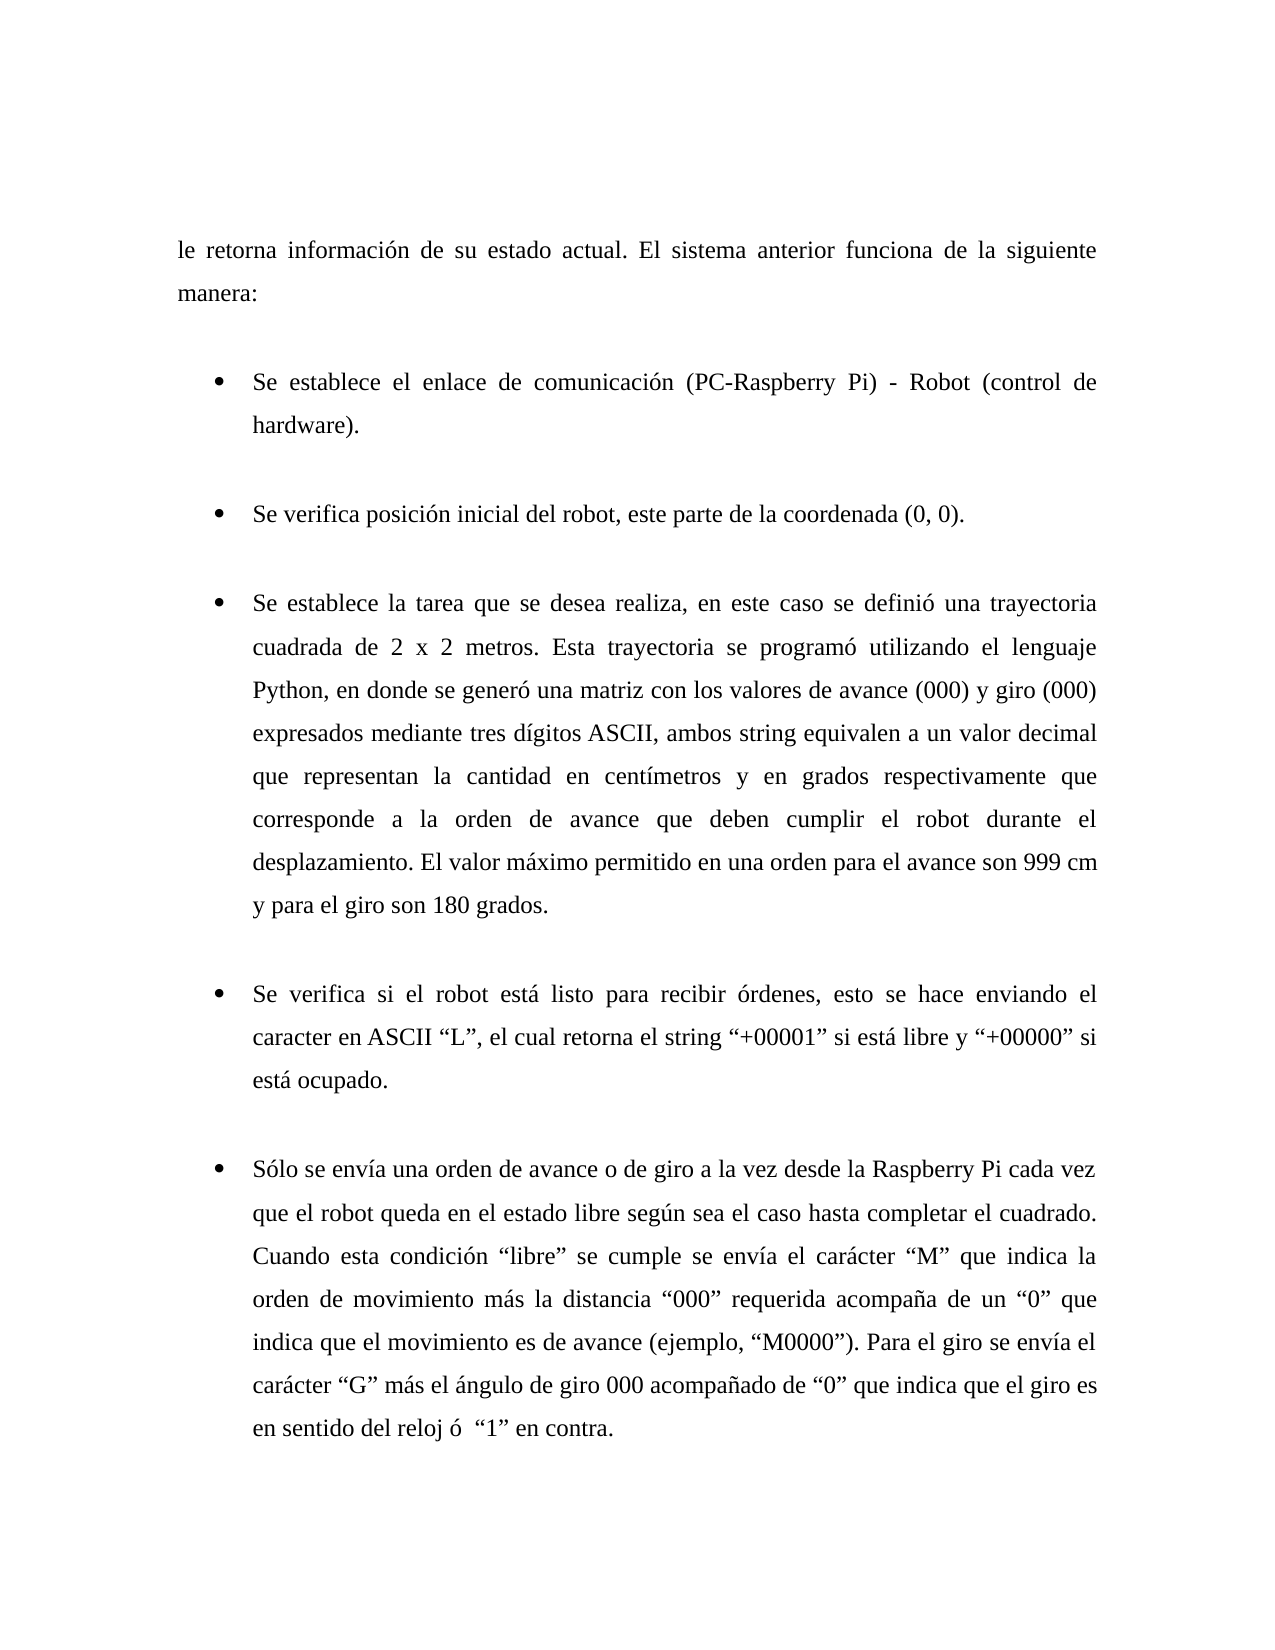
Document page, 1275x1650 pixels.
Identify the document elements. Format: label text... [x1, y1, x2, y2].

text le retorna información de su estado actual. El sistema anterior funciona de la siguiente manera: [177, 235, 1098, 307]
list Se establece la tarea que se desea realiza, en este caso se definió una trayectoria cuadrada de 2 x 2 metros. Esta trayectoria se programó utilizando el lenguaje Python, en donde se generó una matriz con los valores de avance (000) y giro (000) expresados mediante tres dígitos ASCII, ambos string equivalen a un valor decimal que representan la cantidad en centímetros y en grados respectivamente que corresponde a la orden de avance que deben cumplir el robot durante el desplazamiento. El valor máximo permitido en una orden para el avance son 999 cm y para el giro son 180 grados. [215, 588, 1098, 919]
list Sólo se envía una orden de avance o de giro a la vez desde la Raspberry Pi cada vez que el robot queda en el estado libre según sea el caso hasta completar el cuadrado. Cuando esta condición “libre” se cumple se envía el carácter “M” que indica la orden de movimiento más la distancia “000” requerida acompaña de un “0” que indica que el movimiento es de avance (ejemplo, “M0000”). Para el giro se envía el carácter “G” más el ángulo de giro 000 acompañado de “0” que indica que el giro es en sentido del reloj ó “1” en contra. [215, 1154, 1098, 1442]
list Se establece el enlace de comunicación (PC-Raspberry Pi) - Robot (control de hardware). [215, 367, 1098, 439]
list Se verifica posición inicial del robot, este parte de la coordenada (0, 0). [215, 499, 1098, 528]
list Se verifica si el robot está listo para recibir órdenes, esto se hace enviando el caracter en ASCII “L”, el cual retorna el string “+00001” si está libre y “+00000” si está ocupado. [215, 979, 1098, 1094]
